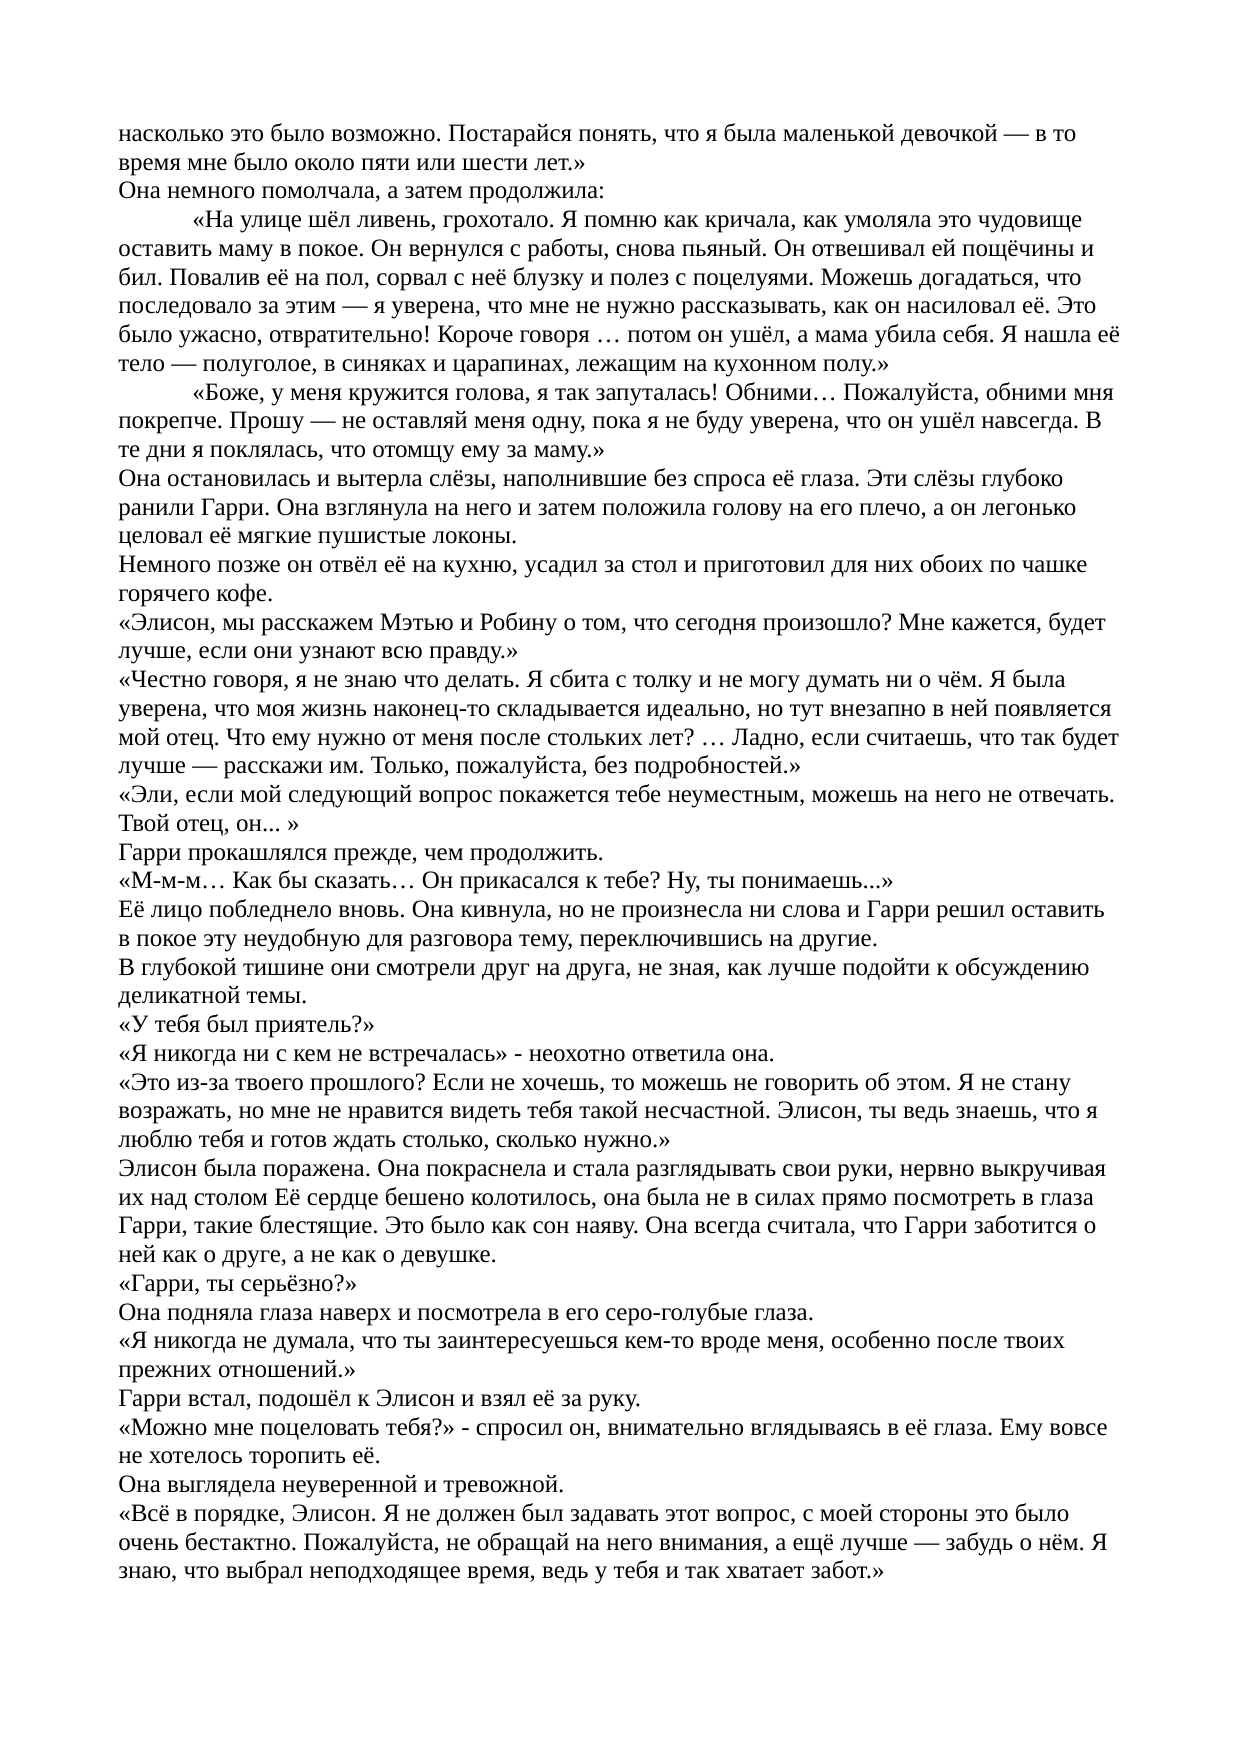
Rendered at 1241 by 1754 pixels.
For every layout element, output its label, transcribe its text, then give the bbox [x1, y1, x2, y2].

text Гарри встал, подошёл к Элисон и взял её за руку. [118, 1383, 1122, 1412]
text насколько это было возможно. Постарайся понять, что я была маленькой девочкой — в то время мне было около пяти или шести лет.» [118, 118, 1122, 176]
text «Честно говоря, я не знаю что делать. Я сбита с толку и не могу думать ни о чём. Я была уверена, что моя жизнь наконец-то складывается идеально, но тут внезапно в ней появляется мой отец. Что ему нужно от меня после стольких лет? … Ладно, если считаешь, что так будет лучше — расскажи им. Только, пожалуйста, без подробностей.» [118, 664, 1122, 779]
text Её лицо побледнело вновь. Она кивнула, но не произнесла ни слова и Гарри решил оставить в покое эту неудобную для разговора тему, переключившись на другие. [118, 894, 1122, 952]
text «Гарри, ты серьёзно?» [118, 1268, 1122, 1297]
text «Боже, у меня кружится голова, я так запуталась! Обними… Пожалуйста, обними мня покрепче. Прошу — не оставляй меня одну, пока я не буду уверена, что он ушёл навсегда. В те дни я поклялась, что отомщу ему за маму.» [118, 377, 1122, 463]
text «Можно мне поцеловать тебя?» - спросил он, внимательно вглядываясь в её глаза. Ему вовсе не хотелось торопить её. [118, 1412, 1122, 1469]
text «Эли, если мой следующий вопрос покажется тебе неуместным, можешь на него не отвечать. Твой отец, он... » [118, 779, 1122, 837]
text Она немного помолчала, а затем продолжила: [118, 176, 1122, 204]
text Гарри прокашлялся прежде, чем продолжить. [118, 837, 1122, 866]
text «Элисон, мы расскажем Мэтью и Робину о том, что сегодня произошло? Мне кажется, будет лучше, если они узнают всю правду.» [118, 607, 1122, 664]
text В глубокой тишине они смотрели друг на друга, не зная, как лучше подойти к обсуждению деликатной темы. [118, 952, 1122, 1009]
text Элисон была поражена. Она покраснела и стала разглядывать свои руки, нервно выкручивая их над столом Её сердце бешено колотилось, она была не в силах прямо посмотреть в глаза Гарри, такие блестящие. Это было как сон наяву. Она всегда считала, что Гарри заботится о ней как о друге, а не как о девушке. [118, 1153, 1122, 1268]
text «Я никогда не думала, что ты заинтересуешься кем-то вроде меня, особенно после твоих прежних отношений.» [118, 1326, 1122, 1383]
text «Всё в порядке, Элисон. Я не должен был задавать этот вопрос, с моей стороны это было очень бестактно. Пожалуйста, не обращай на него внимания, а ещё лучше — забудь о нём. Я знаю, что выбрал неподходящее время, ведь у тебя и так хватает забот.» [118, 1498, 1122, 1584]
text Она выглядела неуверенной и тревожной. [118, 1469, 1122, 1498]
text «М-м-м… Как бы сказать… Он прикасался к тебе? Ну, ты понимаешь...» [118, 866, 1122, 894]
text Немного позже он отвёл её на кухню, усадил за стол и приготовил для них обоих по чашке горячего кофе. [118, 549, 1122, 607]
text Она подняла глаза наверх и посмотрела в его серо-голубые глаза. [118, 1297, 1122, 1326]
text «У тебя был приятель?» [118, 1009, 1122, 1038]
text «Я никогда ни с кем не встречалась» - неохотно ответила она. [118, 1038, 1122, 1067]
text «Это из-за твоего прошлого? Если не хочешь, то можешь не говорить об этом. Я не стану возражать, но мне не нравится видеть тебя такой несчастной. Элисон, ты ведь знаешь, что я люблю тебя и готов ждать столько, сколько нужно.» [118, 1067, 1122, 1153]
text Она остановилась и вытерла слёзы, наполнившие без спроса её глаза. Эти слёзы глубоко ранили Гарри. Она взглянула на него и затем положила голову на его плечо, а он легонько целовал её мягкие пушистые локоны. [118, 463, 1122, 549]
text «На улице шёл ливень, грохотало. Я помню как кричала, как умоляла это чудовище оставить маму в покое. Он вернулся с работы, снова пьяный. Он отвешивал ей пощёчины и бил. Повалив её на пол, сорвал с неё блузку и полез с поцелуями. Можешь догадаться, что последовало за этим — я уверена, что мне не нужно рассказывать, как он насиловал её. Это было ужасно, отвратительно! Короче говоря … потом он ушёл, а мама убила себя. Я нашла её тело — полуголое, в синяках и царапинах, лежащим на кухонном полу.» [118, 204, 1122, 377]
